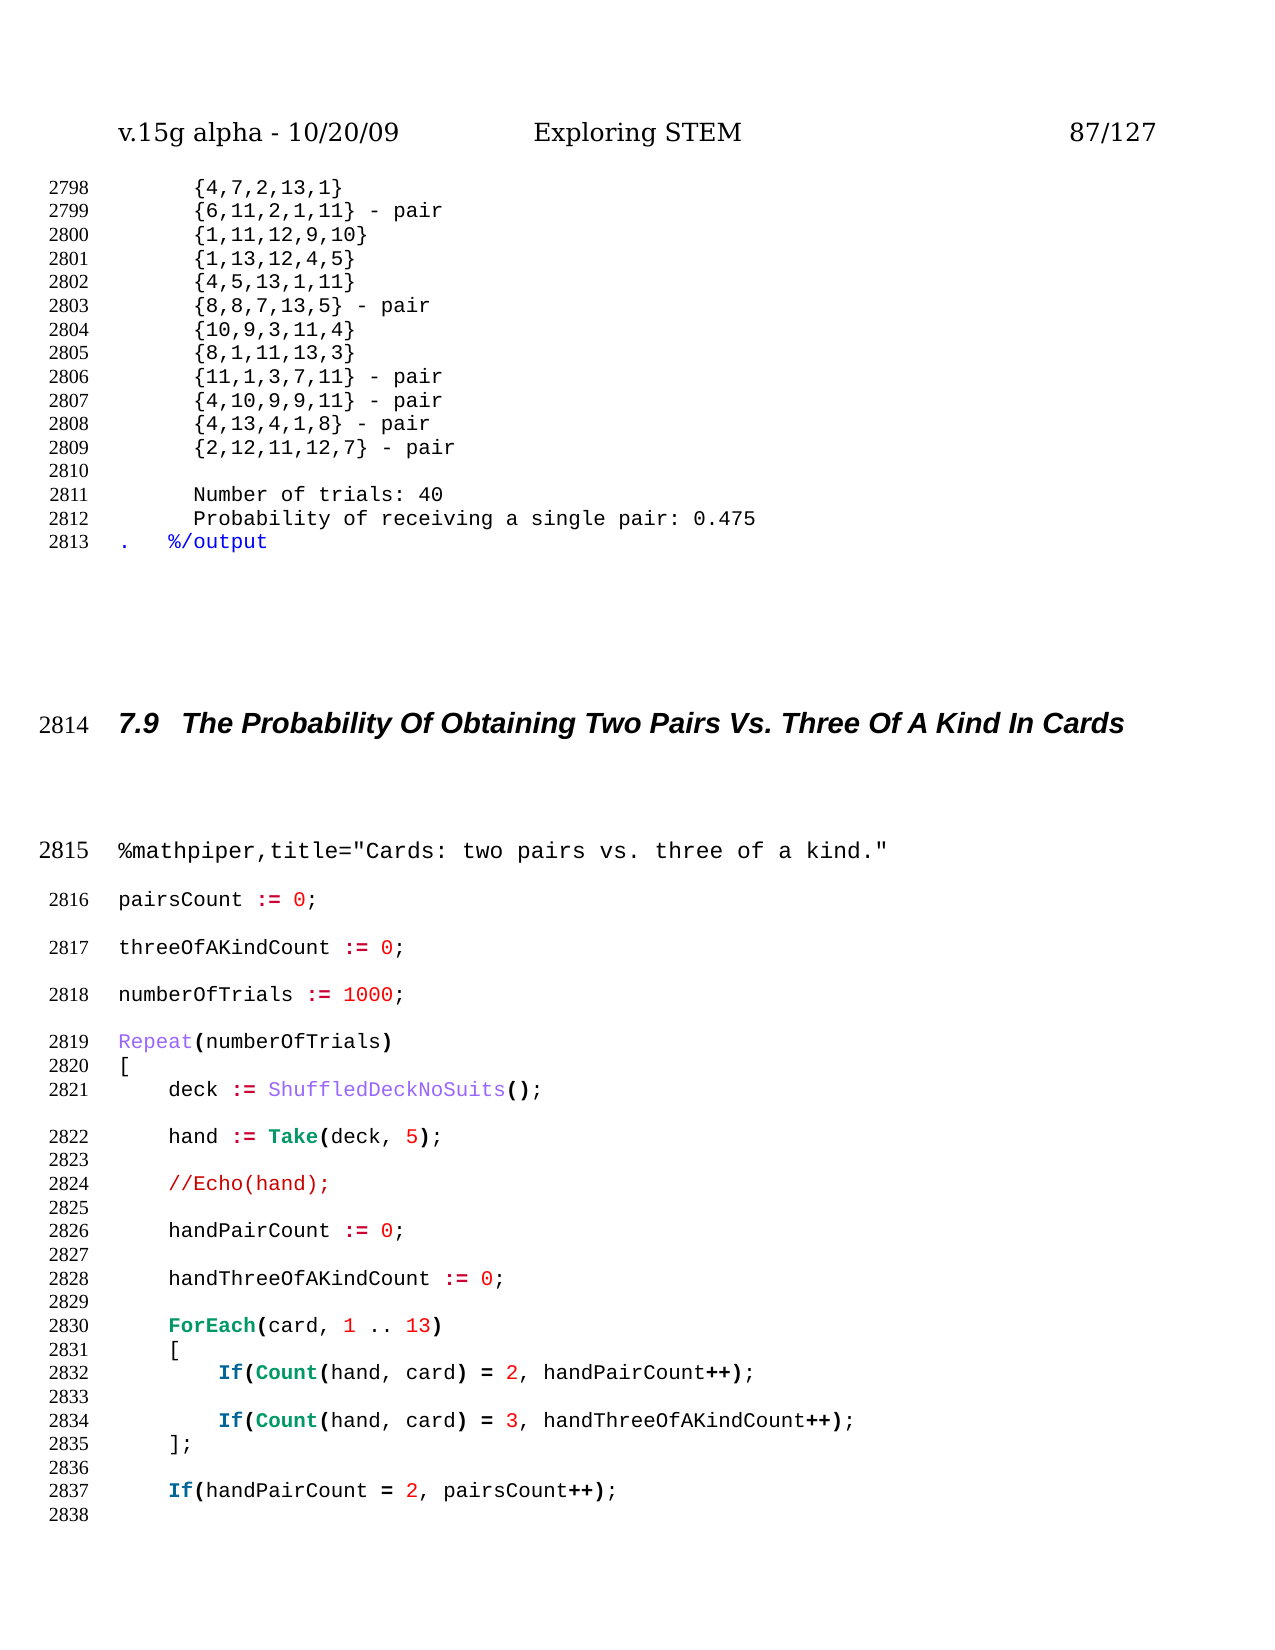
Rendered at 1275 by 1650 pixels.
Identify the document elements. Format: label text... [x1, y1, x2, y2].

text ForEach(card, 1 .. 13) [118, 1315, 1157, 1339]
text {1,11,12,9,10} [118, 224, 1157, 248]
text Number of trials: 40 [118, 484, 1157, 508]
text . %/output [118, 531, 1157, 555]
text //Echo(hand); [118, 1173, 1157, 1197]
text pairsCount := 0; [118, 889, 1157, 913]
text threeOfAKindCount := 0; [118, 937, 1157, 960]
text {4,5,13,1,11} [118, 271, 1157, 295]
text [ [118, 1055, 1157, 1078]
subtitle The Probability Of Obtaining Two Pairs Vs. Three Of A Kind In Cards [118, 706, 1157, 739]
text {8,8,7,13,5} - pair [118, 295, 1157, 319]
text {2,12,11,12,7} - pair [118, 437, 1157, 461]
text {4,13,4,1,8} - pair [118, 413, 1157, 437]
text handThreeOfAKindCount := 0; [118, 1268, 1157, 1291]
text {11,1,3,7,11} - pair [118, 366, 1157, 389]
text Probability of receiving a single pair: 0.475 [118, 508, 1157, 531]
text %mathpiper,title="Cards: two pairs vs. three of a kind." [118, 840, 1157, 866]
text If(Count(hand, card) = 2, handPairCount++); [118, 1362, 1157, 1386]
text {10,9,3,11,4} [118, 319, 1157, 342]
text {4,10,9,9,11} - pair [118, 389, 1157, 413]
text {8,1,11,13,3} [118, 342, 1157, 366]
text {6,11,2,1,11} - pair [118, 200, 1157, 224]
text If(Count(hand, card) = 3, handThreeOfAKindCount++); [118, 1409, 1157, 1433]
text {1,13,12,4,5} [118, 248, 1157, 271]
text Repeat(numberOfTrials) [118, 1031, 1157, 1055]
text numberOfTrials := 1000; [118, 984, 1157, 1008]
text {4,7,2,13,1} [118, 177, 1157, 200]
text ]; [118, 1433, 1157, 1457]
text If(handPairCount = 2, pairsCount++); [118, 1481, 1157, 1504]
text hand := Take(deck, 5); [118, 1126, 1157, 1149]
text handPairCount := 0; [118, 1220, 1157, 1244]
text [ [118, 1339, 1157, 1362]
text deck := ShuffledDeckNoSuits(); [118, 1078, 1157, 1102]
